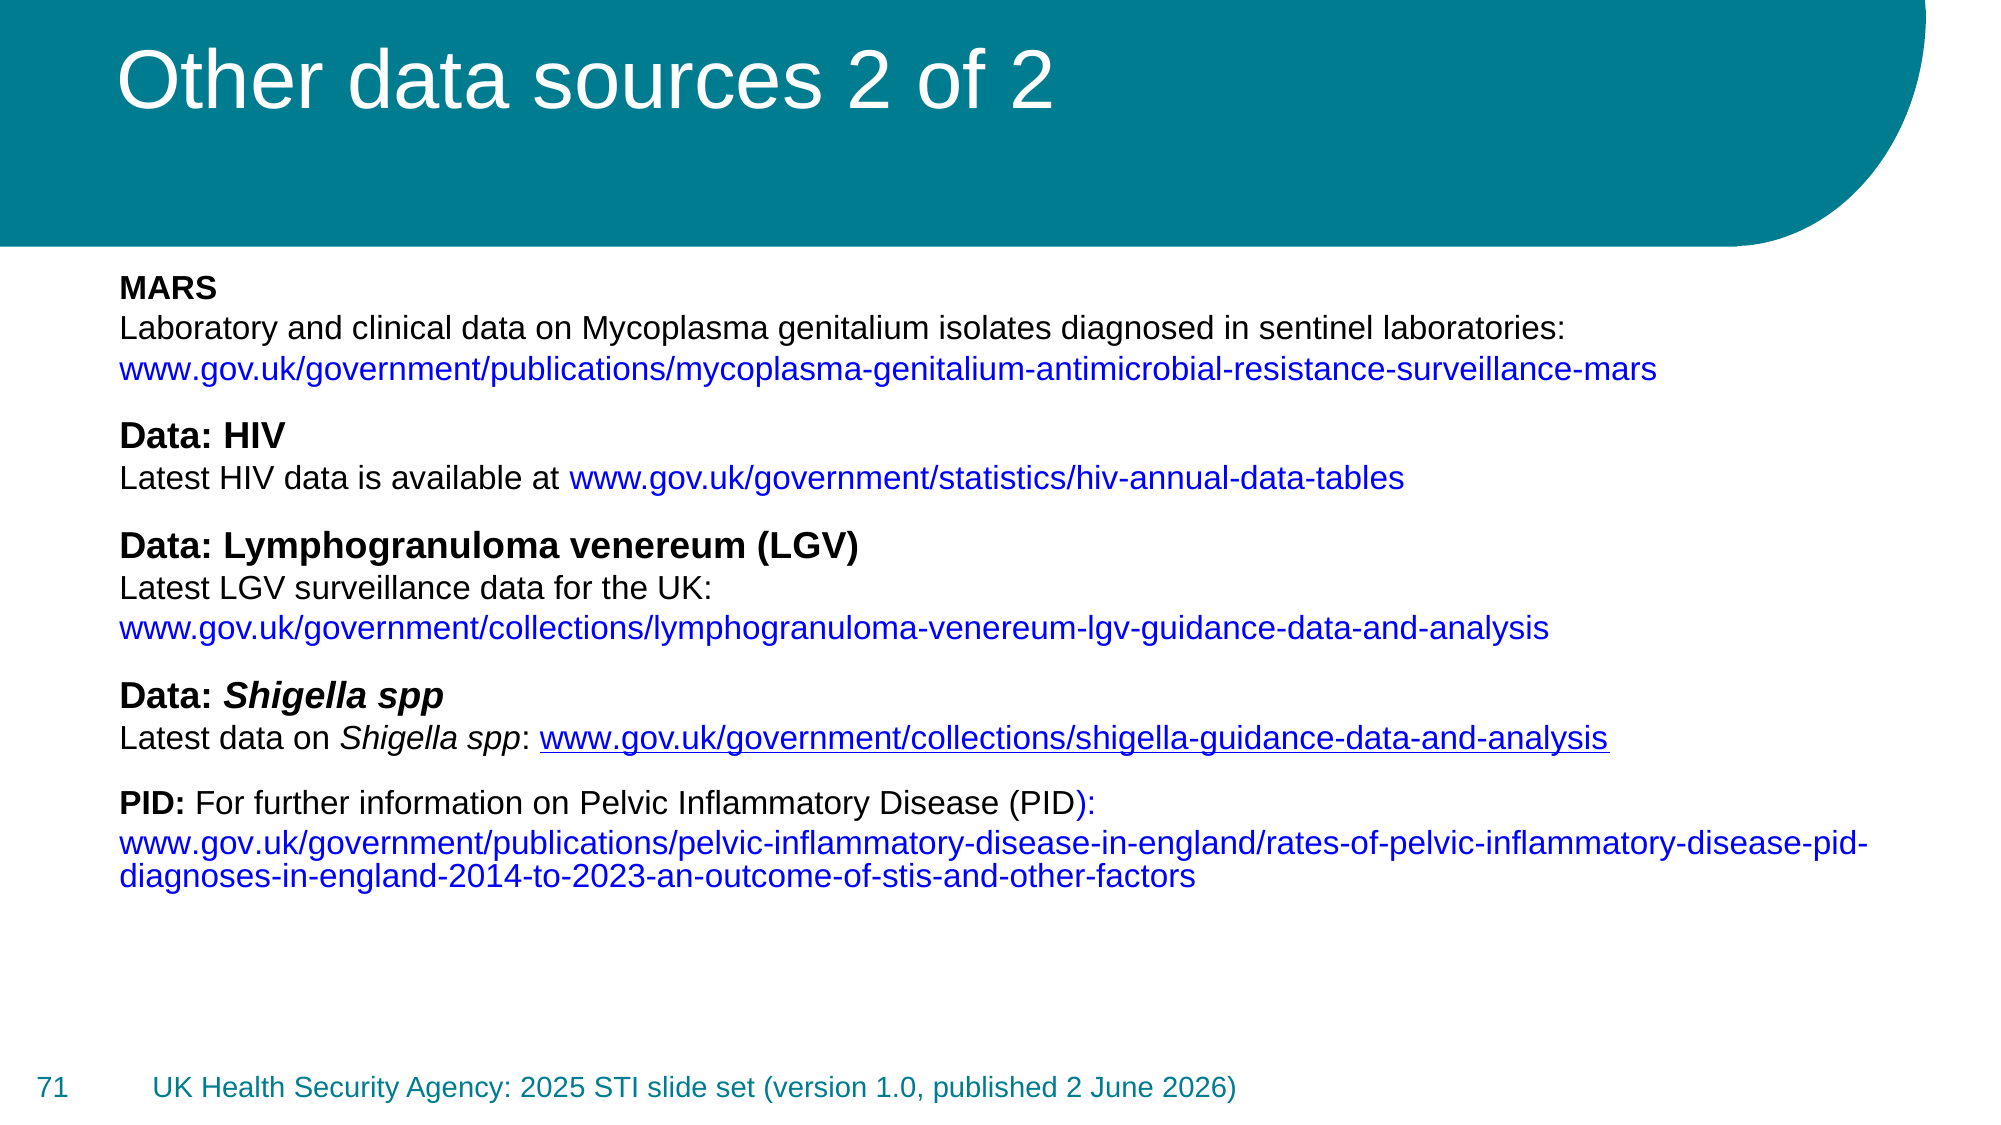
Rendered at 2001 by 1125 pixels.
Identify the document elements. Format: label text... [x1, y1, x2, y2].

text_box UK Health Security Agency: 2025 STI slide set (version 1.0, published 2 June 2026) [137, 1056, 1780, 1116]
title Other data sources 2 of 2 [101, 29, 1747, 189]
text_box [21, 1056, 120, 1117]
text_box MARS Laboratory and clinical data on Mycoplasma genitalium isolates diagnosed in sentinel laboratories: www.gov.uk/government/publications/mycoplasma-genitalium-antimicrobial-resistance-surveillance-mars Data: HIV Latest HIV data is available at www.gov.uk/government/statistics/hiv-annual-data-tables Data: Lymphogranuloma venereum (LGV) Latest LGV surveillance data for the UK: www.gov.uk/government/collections/lymphogranuloma-venereum-lgv-guidance-data-and-analysis Data: Shigella spp Latest data on Shigella spp: www.gov.uk/government/collections/shigella-guidance-data-and-analysis PID: For further information on Pelvic Inflammatory Disease (PID): www.gov.uk/government/publications/pelvic-inflammatory-disease-in-england/rates-of-pelvic-inflammatory-disease-pid-diagnoses-in-england-2014-to-2023-an-outcome-of-stis-and-other-factors [119, 266, 1881, 979]
